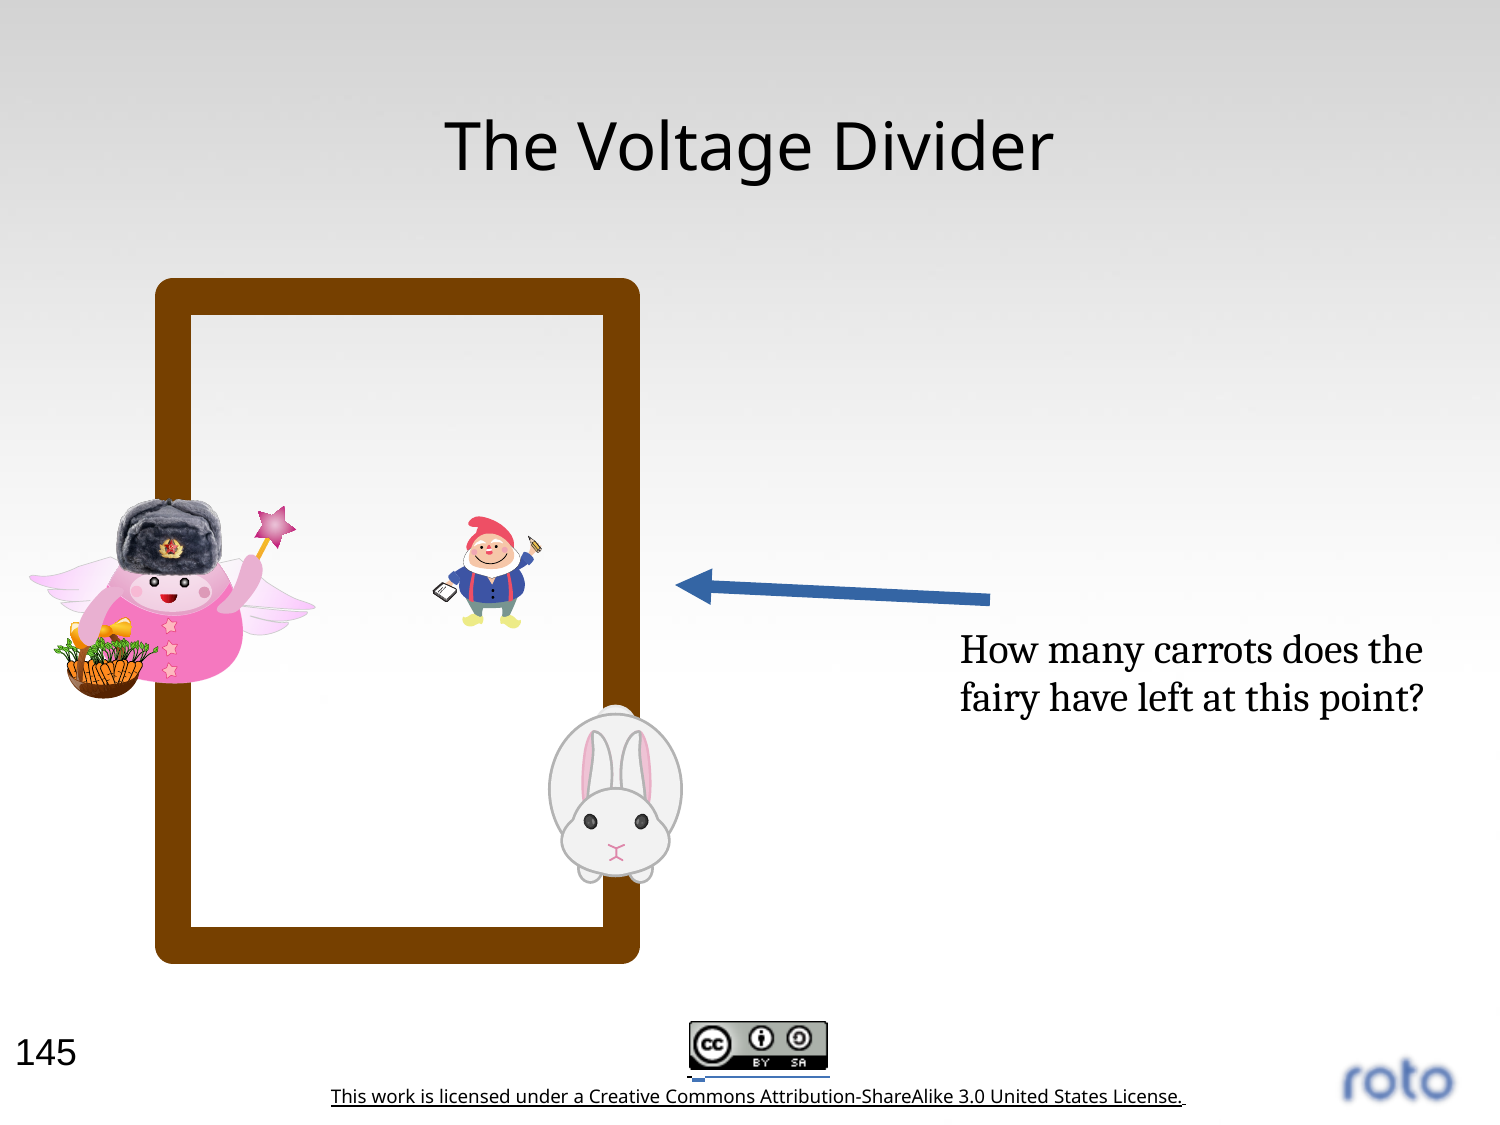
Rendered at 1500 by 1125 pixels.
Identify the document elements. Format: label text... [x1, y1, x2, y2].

title The Voltage Divider [112, 49, 1388, 238]
picture [0, 0, 1500, 1125]
text_box How many carrots does the fairy have left at this point? [945, 618, 1471, 767]
